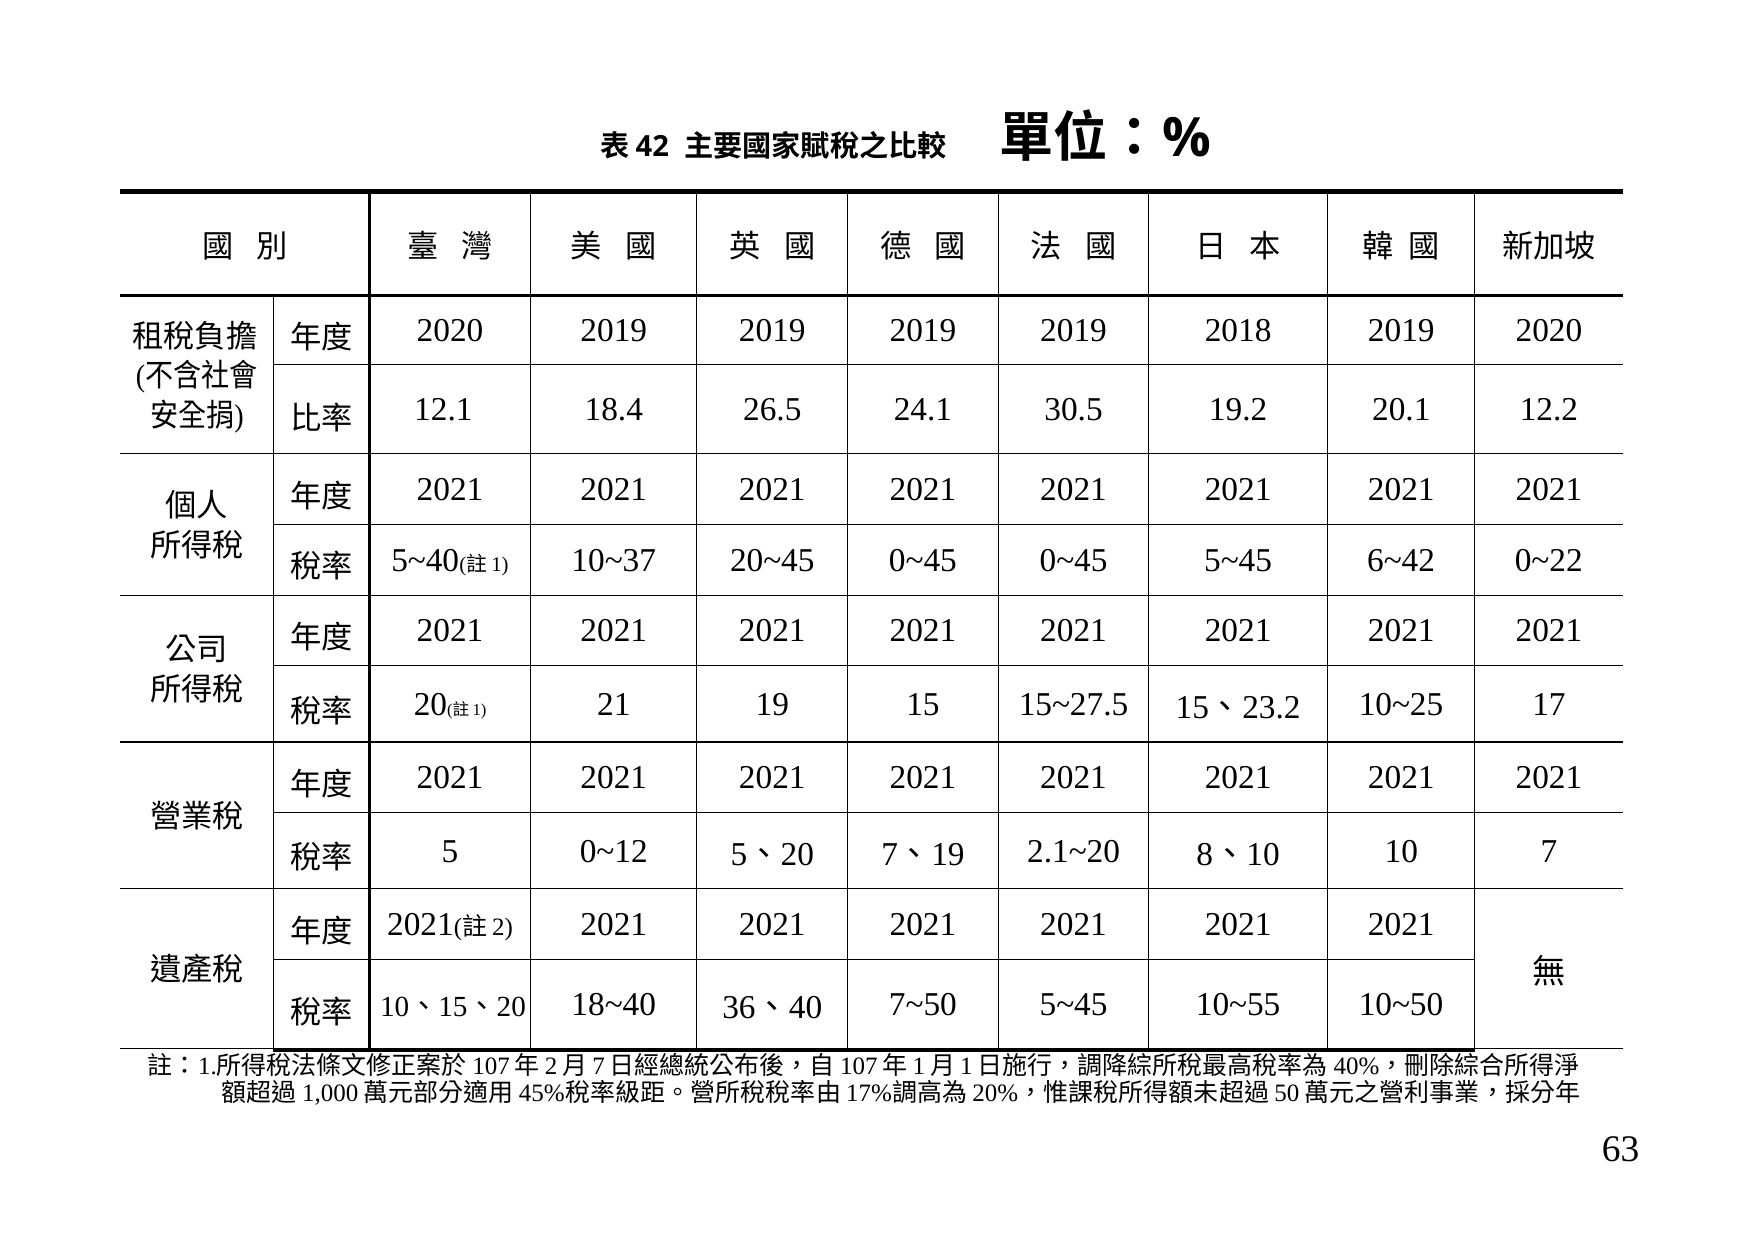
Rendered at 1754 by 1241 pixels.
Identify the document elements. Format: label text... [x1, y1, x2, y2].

table_cell 0~45 [848, 525, 998, 594]
table_cell 0~45 [999, 525, 1148, 594]
table_cell 0~12 [531, 813, 696, 888]
table_cell 5~45 [999, 960, 1148, 1048]
table_cell 稅率 [274, 666, 368, 741]
table_cell 15 [848, 666, 998, 741]
table_cell 2021 [1149, 454, 1327, 524]
table_cell 30.5 [999, 365, 1148, 453]
table_header 日 本 [1149, 194, 1327, 293]
table_cell 2021 [999, 889, 1148, 959]
table_cell 7 [1475, 813, 1622, 888]
table_cell 遺產稅 [120, 889, 273, 1048]
table_cell 20(註1) [371, 666, 530, 741]
table_cell 2021(註2) [371, 889, 530, 959]
table_cell 2021 [1328, 596, 1474, 665]
table_cell 2019 [848, 297, 998, 364]
table_cell 5~40(註1) [371, 525, 530, 594]
table_cell 租稅負擔(不含社會安全捐) [120, 297, 273, 453]
table_header 新加坡 [1475, 194, 1622, 293]
table_cell 2021 [371, 596, 530, 665]
table_cell 年度 [274, 297, 368, 364]
table_cell 24.1 [848, 365, 998, 453]
table_cell 21 [531, 666, 696, 741]
table_cell 稅率 [274, 813, 368, 888]
subtitle 表42 主要國家賦稅之比較 單位：% [103, 76, 1639, 189]
table_cell 2018 [1149, 297, 1327, 364]
table_cell 26.5 [697, 365, 847, 453]
table_cell 無 [1475, 889, 1622, 1048]
table_cell 2021 [697, 596, 847, 665]
table_cell 2020 [1475, 297, 1622, 364]
table_cell 2021 [1328, 743, 1474, 812]
table_cell 2021 [1328, 454, 1474, 524]
table_cell 5 [371, 813, 530, 888]
table_cell 5、20 [697, 813, 847, 888]
table_cell 年度 [274, 889, 368, 959]
table_header 法 國 [999, 194, 1148, 293]
table_cell 2021 [1149, 596, 1327, 665]
table_cell 20~45 [697, 525, 847, 594]
text 註：1.所得稅法條文修正案於107年2月7日經總統公布後，自107年1月1日施行，調降綜所稅最高稅率為40%，刪除綜合所得淨額超過1,000萬元部分適用45%稅率級距。營所稅稅率由17%調高為20%，惟課稅所得額未超過50萬元之營利事業，採分年 [148, 1052, 1580, 1107]
table_cell 2021 [697, 743, 847, 812]
table_cell 12.1 [371, 365, 530, 453]
table_cell 2021 [531, 454, 696, 524]
table_header 國 別 [120, 194, 368, 293]
table_cell 2021 [848, 889, 998, 959]
table_header 英 國 [697, 194, 847, 293]
table_cell 20.1 [1328, 365, 1474, 453]
table_cell 2019 [531, 297, 696, 364]
table_header 美 國 [531, 194, 696, 293]
table_cell 10~50 [1328, 960, 1474, 1048]
table_cell 2021 [999, 596, 1148, 665]
table_cell 17 [1475, 666, 1622, 741]
table_cell 2021 [697, 889, 847, 959]
table_cell 7、19 [848, 813, 998, 888]
table_cell 2021 [371, 454, 530, 524]
table_cell 2021 [1149, 743, 1327, 812]
table_cell 2021 [697, 454, 847, 524]
table_cell 年度 [274, 454, 368, 524]
table_cell 營業稅 [120, 743, 273, 888]
table_cell 18~40 [531, 960, 696, 1048]
table_cell 2021 [848, 596, 998, 665]
table_cell 2021 [1475, 743, 1622, 812]
table_cell 10~37 [531, 525, 696, 594]
table_header 韓 國 [1328, 194, 1474, 293]
table_cell 年度 [274, 743, 368, 812]
table_header 德 國 [848, 194, 998, 293]
table_cell 2021 [1475, 596, 1622, 665]
table_cell 年度 [274, 596, 368, 665]
table_cell 18.4 [531, 365, 696, 453]
table_cell 2021 [848, 743, 998, 812]
table_cell 比率 [274, 365, 368, 453]
table_cell 7~50 [848, 960, 998, 1048]
table_cell 12.2 [1475, 365, 1622, 453]
table_cell 2019 [999, 297, 1148, 364]
table_cell 19.2 [1149, 365, 1327, 453]
table_header 臺 灣 [371, 194, 530, 293]
table_cell 5~45 [1149, 525, 1327, 594]
table_cell 2021 [531, 596, 696, 665]
table_cell 2021 [1328, 889, 1474, 959]
table_cell 2019 [1328, 297, 1474, 364]
table_cell 2020 [371, 297, 530, 364]
table_cell 2.1~20 [999, 813, 1148, 888]
table_cell 6~42 [1328, 525, 1474, 594]
table_cell 19 [697, 666, 847, 741]
table_cell 10、15、20 [371, 960, 530, 1048]
table_cell 2021 [999, 743, 1148, 812]
table_cell 10~55 [1149, 960, 1327, 1048]
table_cell 2021 [999, 454, 1148, 524]
table_cell 2021 [531, 889, 696, 959]
table_cell 15、23.2 [1149, 666, 1327, 741]
table_cell 2021 [371, 743, 530, 812]
table_cell 2019 [697, 297, 847, 364]
table_cell 8、10 [1149, 813, 1327, 888]
table_cell 10 [1328, 813, 1474, 888]
table_cell 2021 [848, 454, 998, 524]
table_cell 2021 [531, 743, 696, 812]
table_cell 稅率 [274, 960, 368, 1048]
table_cell 公司 所得稅 [120, 596, 273, 741]
table_cell 個人 所得稅 [120, 454, 273, 594]
table_cell 稅率 [274, 525, 368, 594]
table_cell 2021 [1475, 454, 1622, 524]
table_cell 15~27.5 [999, 666, 1148, 741]
table_cell 0~22 [1475, 525, 1622, 594]
table_cell 10~25 [1328, 666, 1474, 741]
table_cell 36、40 [697, 960, 847, 1048]
table_cell 2021 [1149, 889, 1327, 959]
